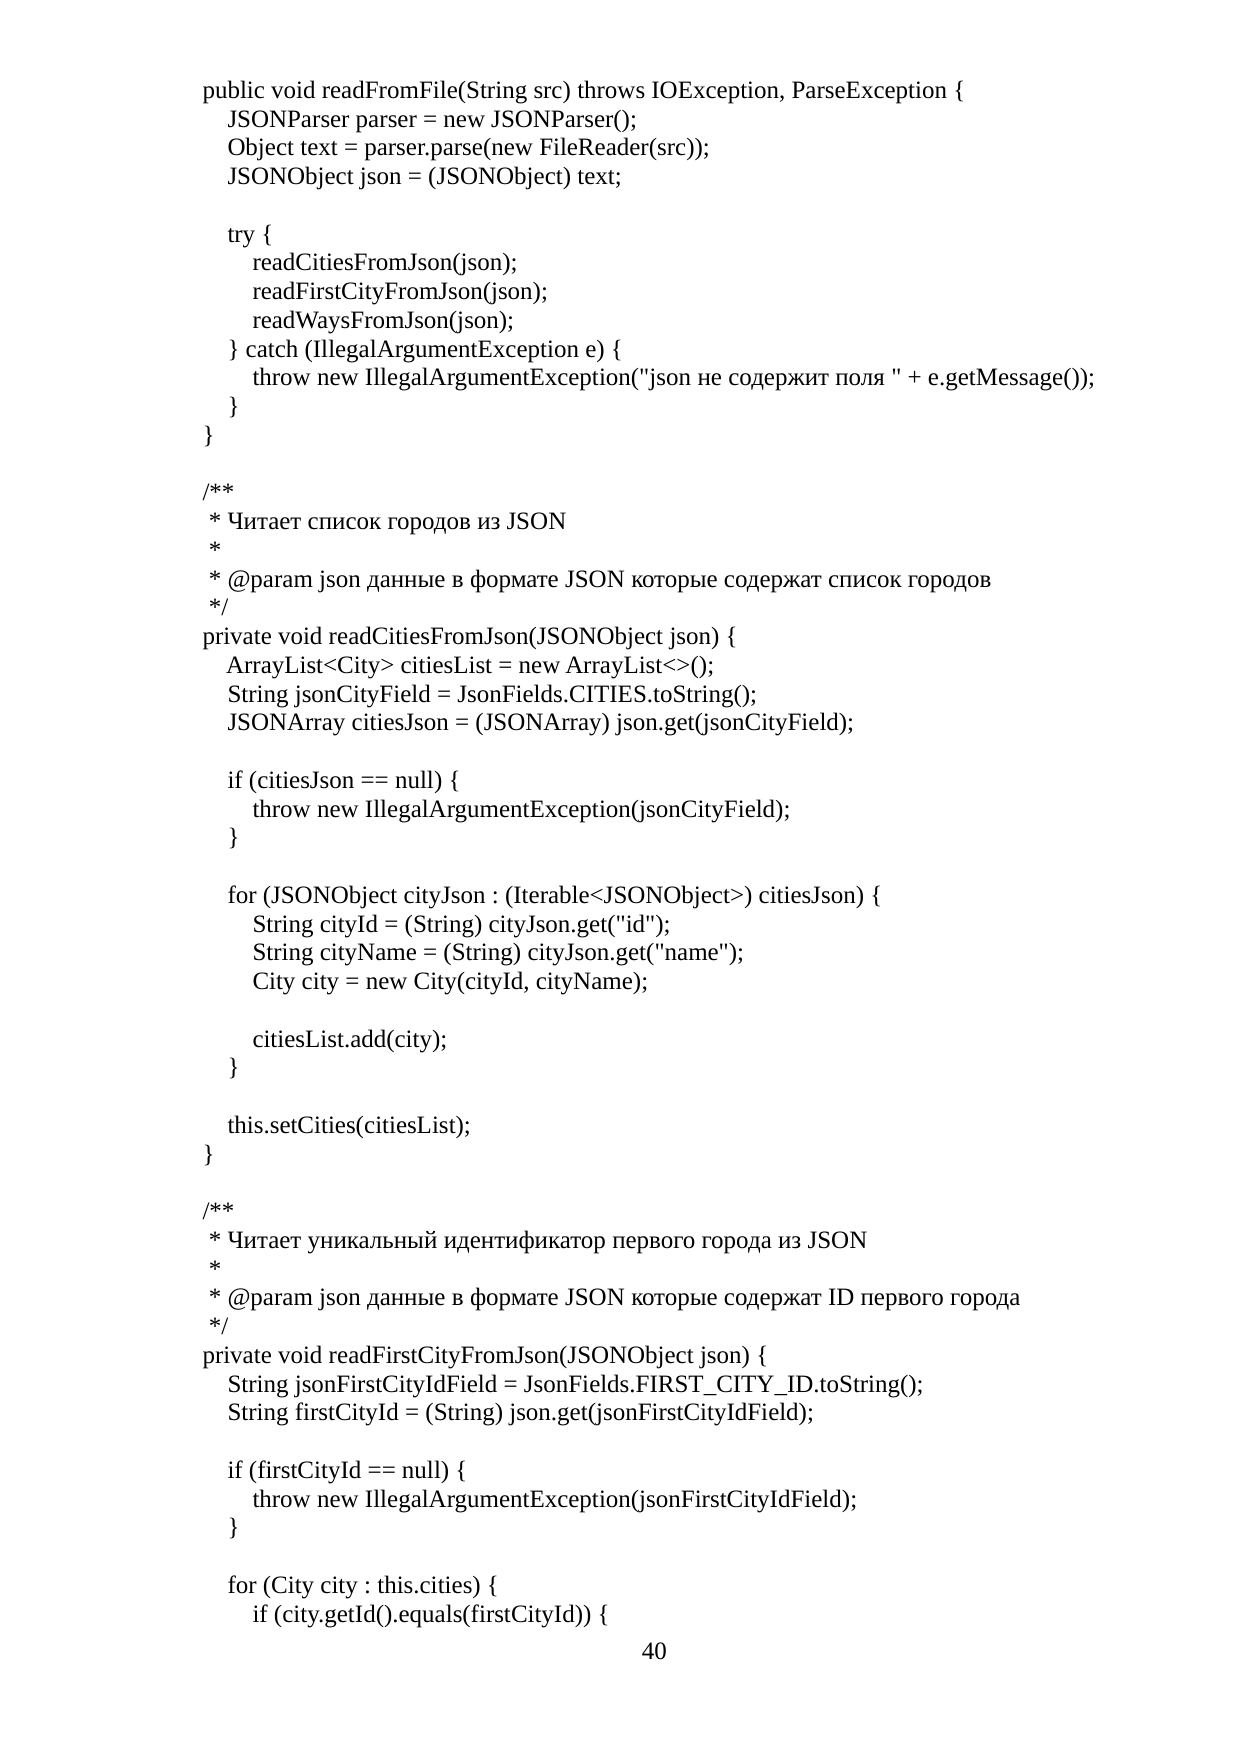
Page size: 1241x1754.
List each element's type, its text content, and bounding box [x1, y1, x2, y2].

text public void readFromFile(String src) throws IOException, ParseException { JSONParser parser = new JSONParser(); Object text = parser.parse(new FileReader(src)); JSONObject json = (JSONObject) text; try { readCitiesFromJson(json); readFirstCityFromJson(json); readWaysFromJson(json); } catch (IllegalArgumentException e) { throw new IllegalArgumentException("json не содержит поля " + e.getMessage()); } } /** * Читает список городов из JSON * * @param json данные в формате JSON которые содержат список городов */ private void readCitiesFromJson(JSONObject json) { ArrayList<City> citiesList = new ArrayList<>(); String jsonCityField = JsonFields.CITIES.toString(); JSONArray citiesJson = (JSONArray) json.get(jsonCityField); if (citiesJson == null) { throw new IllegalArgumentException(jsonCityField); } for (JSONObject cityJson : (Iterable<JSONObject>) citiesJson) { String cityId = (String) cityJson.get("id"); String cityName = (String) cityJson.get("name"); City city = new City(cityId, cityName); citiesList.add(city); } this.setCities(citiesList); } /** * Читает уникальный идентификатор первого города из JSON * * @param json данные в формате JSON которые содержат ID первого города */ private void readFirstCityFromJson(JSONObject json) { String jsonFirstCityIdField = JsonFields.FIRST_CITY_ID.toString(); String firstCityId = (String) json.get(jsonFirstCityIdField); if (firstCityId == null) { throw new IllegalArgumentException(jsonFirstCityIdField); } for (City city : this.cities) { if (city.getId().equals(firstCityId)) { [177, 75, 1152, 1627]
